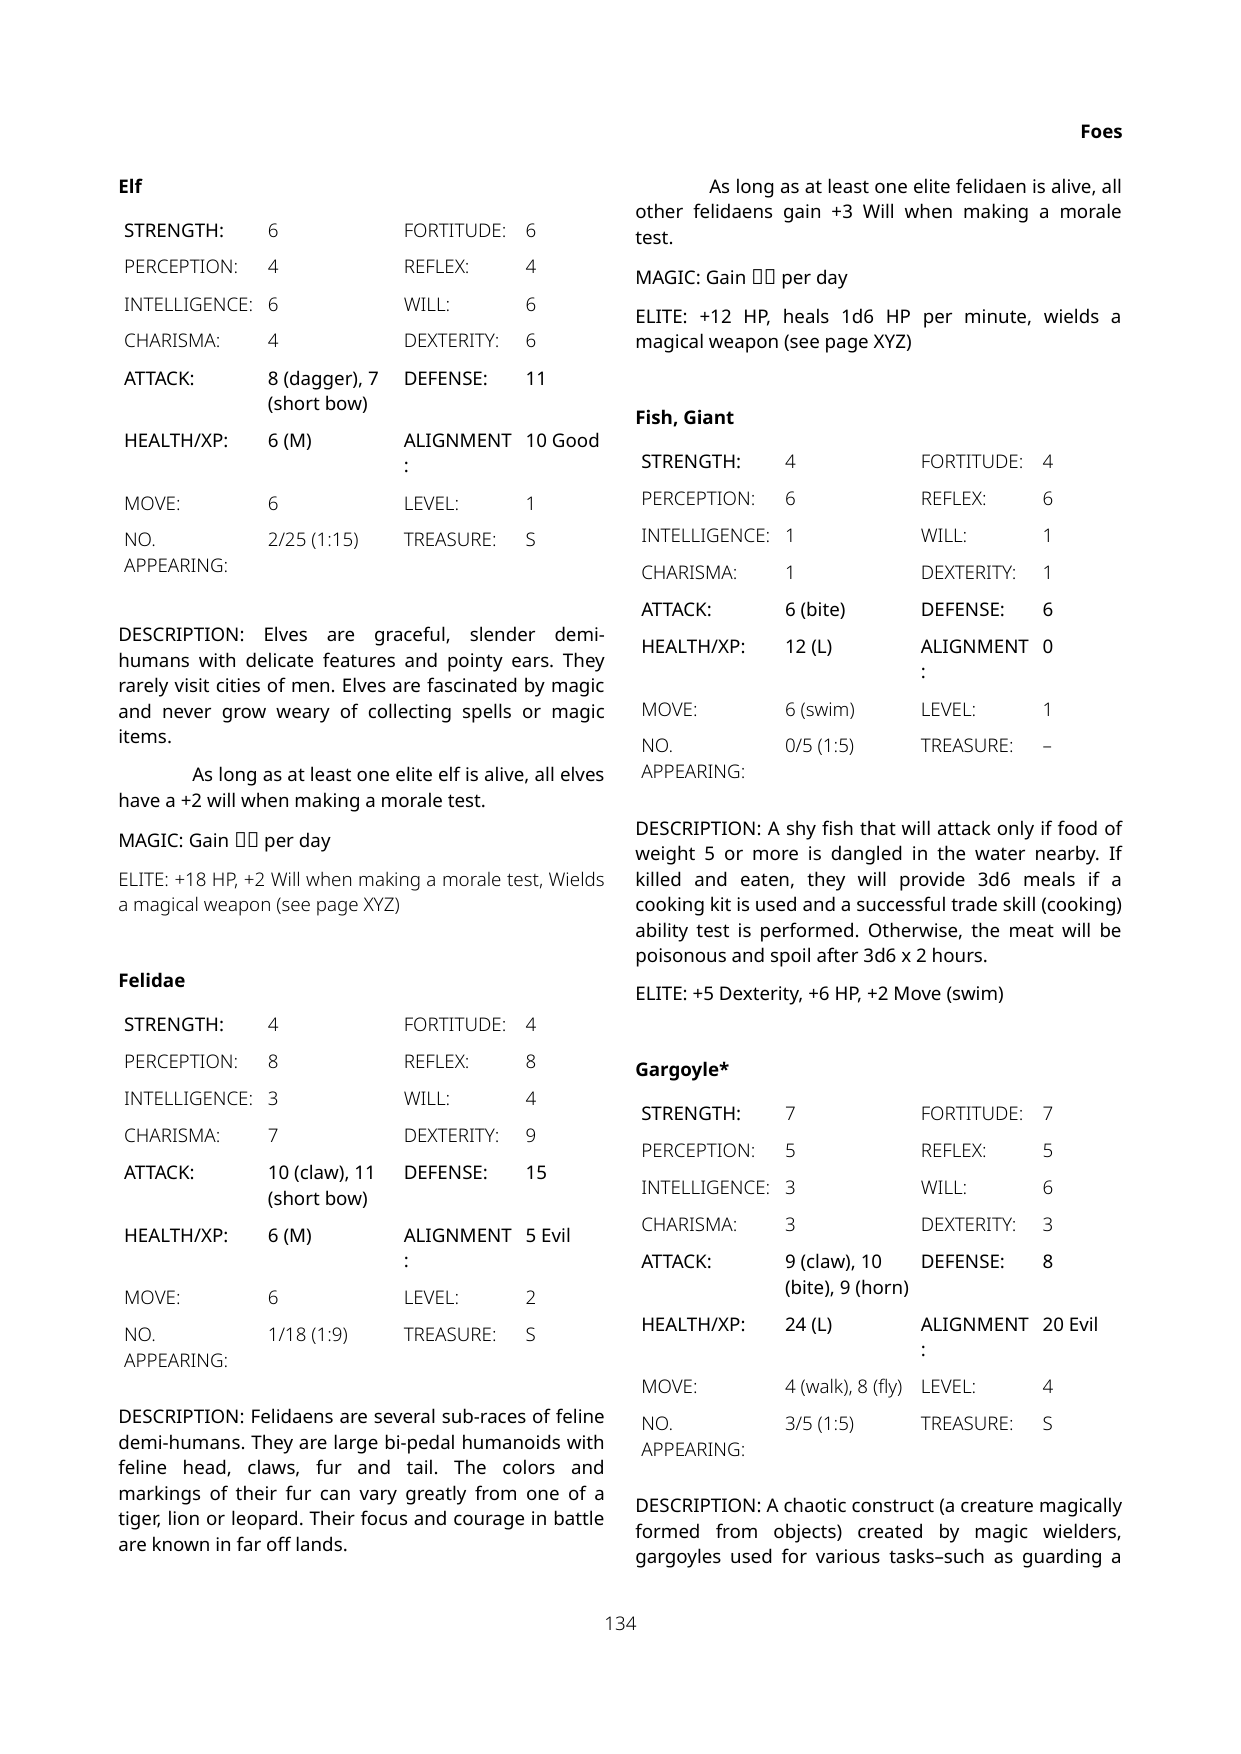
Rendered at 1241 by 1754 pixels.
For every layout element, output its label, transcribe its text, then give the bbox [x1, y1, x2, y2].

table_header STRENGTH: [118, 211, 262, 248]
table_cell PERCEPTION: [635, 480, 779, 517]
text As long as at least one elite felidaen is alive, all other felidaens gain +3 Will when making a morale test. [635, 173, 1122, 250]
table_cell HEALTH/XP: [118, 1216, 262, 1279]
table_cell INTELLIGENCE: [635, 517, 779, 554]
table_cell 5 Evil [520, 1216, 606, 1279]
table_cell 1/18 (1:9) [262, 1316, 398, 1378]
table_cell REFLEX: [915, 1132, 1037, 1169]
table_header 4 [779, 443, 915, 480]
table_cell ATTACK: [118, 1154, 262, 1216]
table_header 6 [262, 211, 398, 248]
table_cell DEXTERITY: [398, 322, 520, 359]
table_cell 0 [1037, 628, 1123, 690]
table_cell INTELLIGENCE: [118, 1080, 262, 1117]
table_cell 6 [262, 1279, 398, 1316]
table_cell WILL: [915, 1169, 1037, 1206]
table_header STRENGTH: [635, 443, 779, 480]
table_cell 4 [1037, 1368, 1123, 1405]
table_cell DEFENSE: [398, 359, 520, 422]
table_cell 6 [1037, 480, 1123, 517]
table_cell 2 [520, 1279, 606, 1316]
table_cell LEVEL: [915, 690, 1037, 727]
table_cell INTELLIGENCE: [118, 285, 262, 322]
table_cell 6 [262, 484, 398, 521]
table_cell TREASURE: [915, 727, 1037, 789]
table_cell ALIGNMENT: [398, 1216, 520, 1279]
table_cell 1 [779, 517, 915, 554]
table_cell ATTACK: [635, 1243, 779, 1305]
table_cell CHARISMA: [635, 554, 779, 591]
table_cell HEALTH/XP: [635, 1305, 779, 1368]
table_header FORTITUDE: [915, 443, 1037, 480]
table_cell – [1037, 727, 1123, 789]
table_cell DEFENSE: [398, 1154, 520, 1216]
table_cell DEFENSE: [915, 591, 1037, 628]
table_header 4 [262, 1006, 398, 1043]
table_header 6 [520, 211, 606, 248]
table_cell MOVE: [118, 1279, 262, 1316]
text Felidae [118, 968, 605, 993]
table_cell 6 (bite) [779, 591, 915, 628]
table_header FORTITUDE: [915, 1095, 1037, 1132]
table_cell 6 (swim) [779, 690, 915, 727]
table_cell INTELLIGENCE: [635, 1169, 779, 1206]
table_cell DEXTERITY: [398, 1117, 520, 1154]
table_cell 5 [1037, 1132, 1123, 1169]
table_cell 6 [262, 285, 398, 322]
table_cell 4 [520, 248, 606, 285]
table_cell 24 (L) [779, 1305, 915, 1368]
table_header FORTITUDE: [398, 1006, 520, 1043]
table_cell HEALTH/XP: [118, 422, 262, 484]
table_cell S [520, 1316, 606, 1378]
table_cell 6 (M) [262, 422, 398, 484]
table_cell 9 (claw), 10 (bite), 9 (horn) [779, 1243, 915, 1305]
table_header 7 [1037, 1095, 1123, 1132]
table_cell CHARISMA: [118, 1117, 262, 1154]
table_cell 1 [1037, 554, 1123, 591]
text ELITE: +18 HP, +2 Will when making a morale test, Wields a magical weapon (see page XYZ) [118, 866, 605, 917]
table_cell 1 [779, 554, 915, 591]
table_cell 3 [779, 1206, 915, 1243]
text MAGIC: Gain  per day [635, 262, 1122, 291]
table_cell 20 Evil [1037, 1305, 1123, 1368]
table_cell LEVEL: [398, 1279, 520, 1316]
table_cell WILL: [915, 517, 1037, 554]
table_cell 8 (dagger), 7 (short bow) [262, 359, 398, 422]
table_cell WILL: [398, 285, 520, 322]
table_cell NO. APPEARING: [118, 521, 262, 583]
text DESCRIPTION: A shy fish that will attack only if food of weight 5 or more is dangled in the water nearby. If killed and eaten, they will provide 3d6 meals if a cooking kit is used and a successful trade skill (cooking) ability test is performed. Otherwise, the meat will be poisonous and spoil after 3d6 x 2 hours. [635, 789, 1122, 968]
table_cell 2/25 (1:15) [262, 521, 398, 583]
table_cell 6 [779, 480, 915, 517]
table_header 4 [520, 1006, 606, 1043]
table_cell 4 [262, 322, 398, 359]
table_cell 10 (claw), 11 (short bow) [262, 1154, 398, 1216]
table_cell REFLEX: [398, 1043, 520, 1080]
table_cell DEXTERITY: [915, 1206, 1037, 1243]
table_cell 15 [520, 1154, 606, 1216]
text Fish, Giant [635, 405, 1122, 430]
table_header STRENGTH: [118, 1006, 262, 1043]
text MAGIC: Gain  per day [118, 825, 605, 854]
table_cell 6 (M) [262, 1216, 398, 1279]
table_cell HEALTH/XP: [635, 628, 779, 690]
text DESCRIPTION: A chaotic construct (a creature magically formed from objects) created by magic wielders, gargoyles used for various tasks–such as guarding a [635, 1467, 1122, 1569]
table_cell 3 [262, 1080, 398, 1117]
table_cell TREASURE: [398, 1316, 520, 1378]
text Gargoyle* [635, 1057, 1122, 1082]
table_cell 6 [1037, 591, 1123, 628]
table_cell MOVE: [635, 690, 779, 727]
table_cell LEVEL: [915, 1368, 1037, 1405]
table_cell 10 Good [520, 422, 606, 484]
table_cell CHARISMA: [635, 1206, 779, 1243]
table_cell 7 [262, 1117, 398, 1154]
table_cell 11 [520, 359, 606, 422]
table_header FORTITUDE: [398, 211, 520, 248]
table_cell 9 [520, 1117, 606, 1154]
table_cell 1 [1037, 690, 1123, 727]
table_cell DEFENSE: [915, 1243, 1037, 1305]
table_header 4 [1037, 443, 1123, 480]
table_cell ATTACK: [635, 591, 779, 628]
table_header 7 [779, 1095, 915, 1132]
table_cell REFLEX: [915, 480, 1037, 517]
table_cell MOVE: [635, 1368, 779, 1405]
text ELITE: +5 Dexterity, +6 HP, +2 Move (swim) [635, 981, 1122, 1006]
table_cell ATTACK: [118, 359, 262, 422]
table_cell 1 [1037, 517, 1123, 554]
table_cell 6 [1037, 1169, 1123, 1206]
table_cell 6 [520, 285, 606, 322]
table_cell 1 [520, 484, 606, 521]
table_cell PERCEPTION: [118, 248, 262, 285]
table_cell 3/5 (1:5) [779, 1405, 915, 1467]
table_cell S [520, 521, 606, 583]
table_cell LEVEL: [398, 484, 520, 521]
table_cell 6 [520, 322, 606, 359]
table_cell DEXTERITY: [915, 554, 1037, 591]
table_cell MOVE: [118, 484, 262, 521]
table_cell 4 [520, 1080, 606, 1117]
table_cell NO. APPEARING: [118, 1316, 262, 1378]
table_cell TREASURE: [398, 521, 520, 583]
table_cell ALIGNMENT: [398, 422, 520, 484]
table_cell 3 [1037, 1206, 1123, 1243]
table_cell 0/5 (1:5) [779, 727, 915, 789]
table_cell 4 [262, 248, 398, 285]
table_cell REFLEX: [398, 248, 520, 285]
table_cell TREASURE: [915, 1405, 1037, 1467]
text Elf [118, 173, 605, 199]
table_cell NO. APPEARING: [635, 727, 779, 789]
table_cell 8 [1037, 1243, 1123, 1305]
table_cell PERCEPTION: [118, 1043, 262, 1080]
table_cell 8 [262, 1043, 398, 1080]
table_cell 8 [520, 1043, 606, 1080]
table_cell WILL: [398, 1080, 520, 1117]
table_cell 5 [779, 1132, 915, 1169]
table_cell 3 [779, 1169, 915, 1206]
text DESCRIPTION: Felidaens are several sub-races of feline demi-humans. They are large bi-pedal humanoids with feline head, claws, fur and tail. The colors and markings of their fur can vary greatly from one of a tiger, lion or leopard. Their focus and courage in battle are known in far off lands. [118, 1378, 605, 1557]
table_cell PERCEPTION: [635, 1132, 779, 1169]
table_cell ALIGNMENT: [915, 628, 1037, 690]
table_cell NO. APPEARING: [635, 1405, 779, 1467]
table_header STRENGTH: [635, 1095, 779, 1132]
text DESCRIPTION: Elves are graceful, slender demi-humans with delicate features and pointy ears. They rarely visit cities of men. Elves are fascinated by magic and never grow weary of collecting spells or magic items. [118, 622, 605, 749]
text ELITE: +12 HP, heals 1d6 HP per minute, wields a magical weapon (see page XYZ) [635, 303, 1122, 354]
table_cell S [1037, 1405, 1123, 1467]
table_cell ALIGNMENT: [915, 1305, 1037, 1368]
text As long as at least one elite elf is alive, all elves have a +2 will when making a morale test. [118, 762, 605, 813]
table_cell CHARISMA: [118, 322, 262, 359]
table_cell 12 (L) [779, 628, 915, 690]
table_cell 4 (walk), 8 (fly) [779, 1368, 915, 1405]
